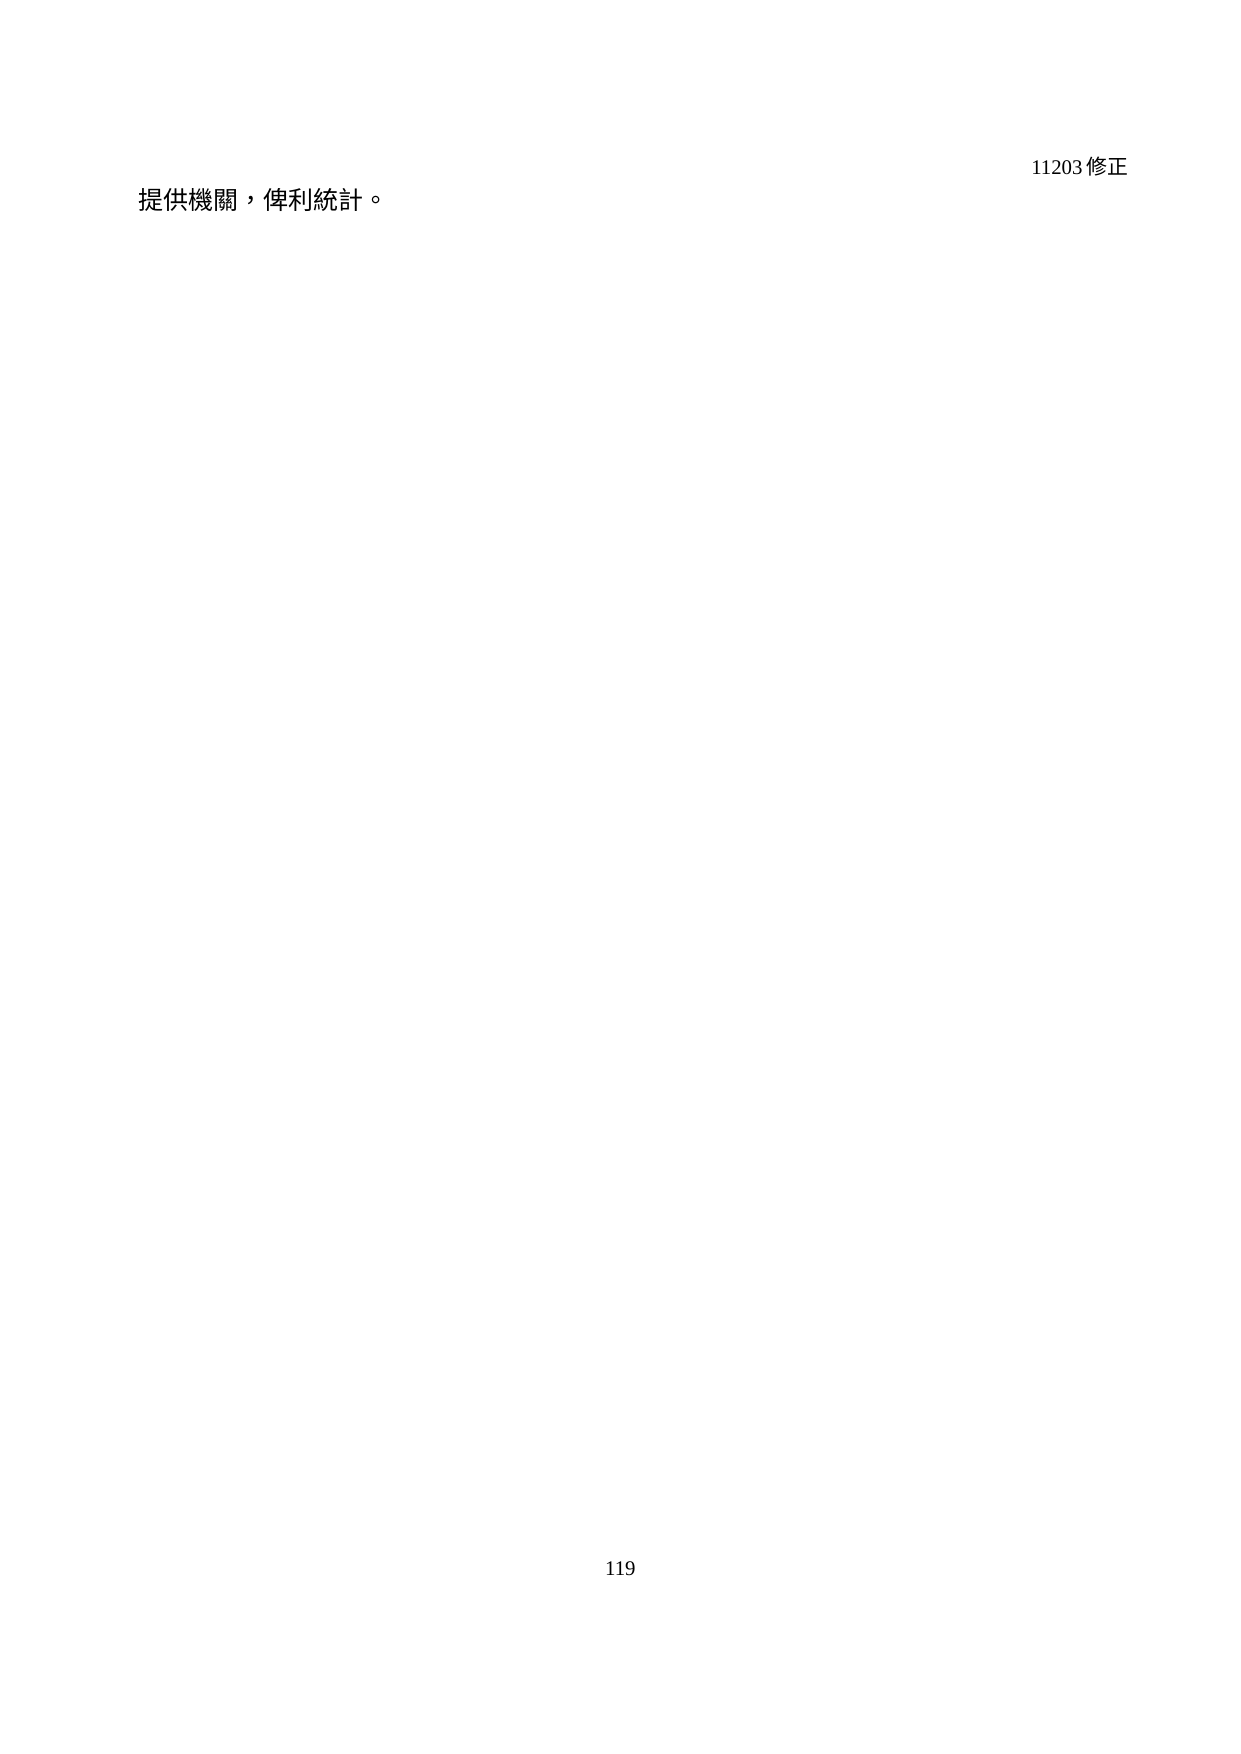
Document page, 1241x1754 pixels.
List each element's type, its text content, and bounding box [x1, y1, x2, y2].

text 提供機關，俾利統計。 [112, 180, 1128, 216]
